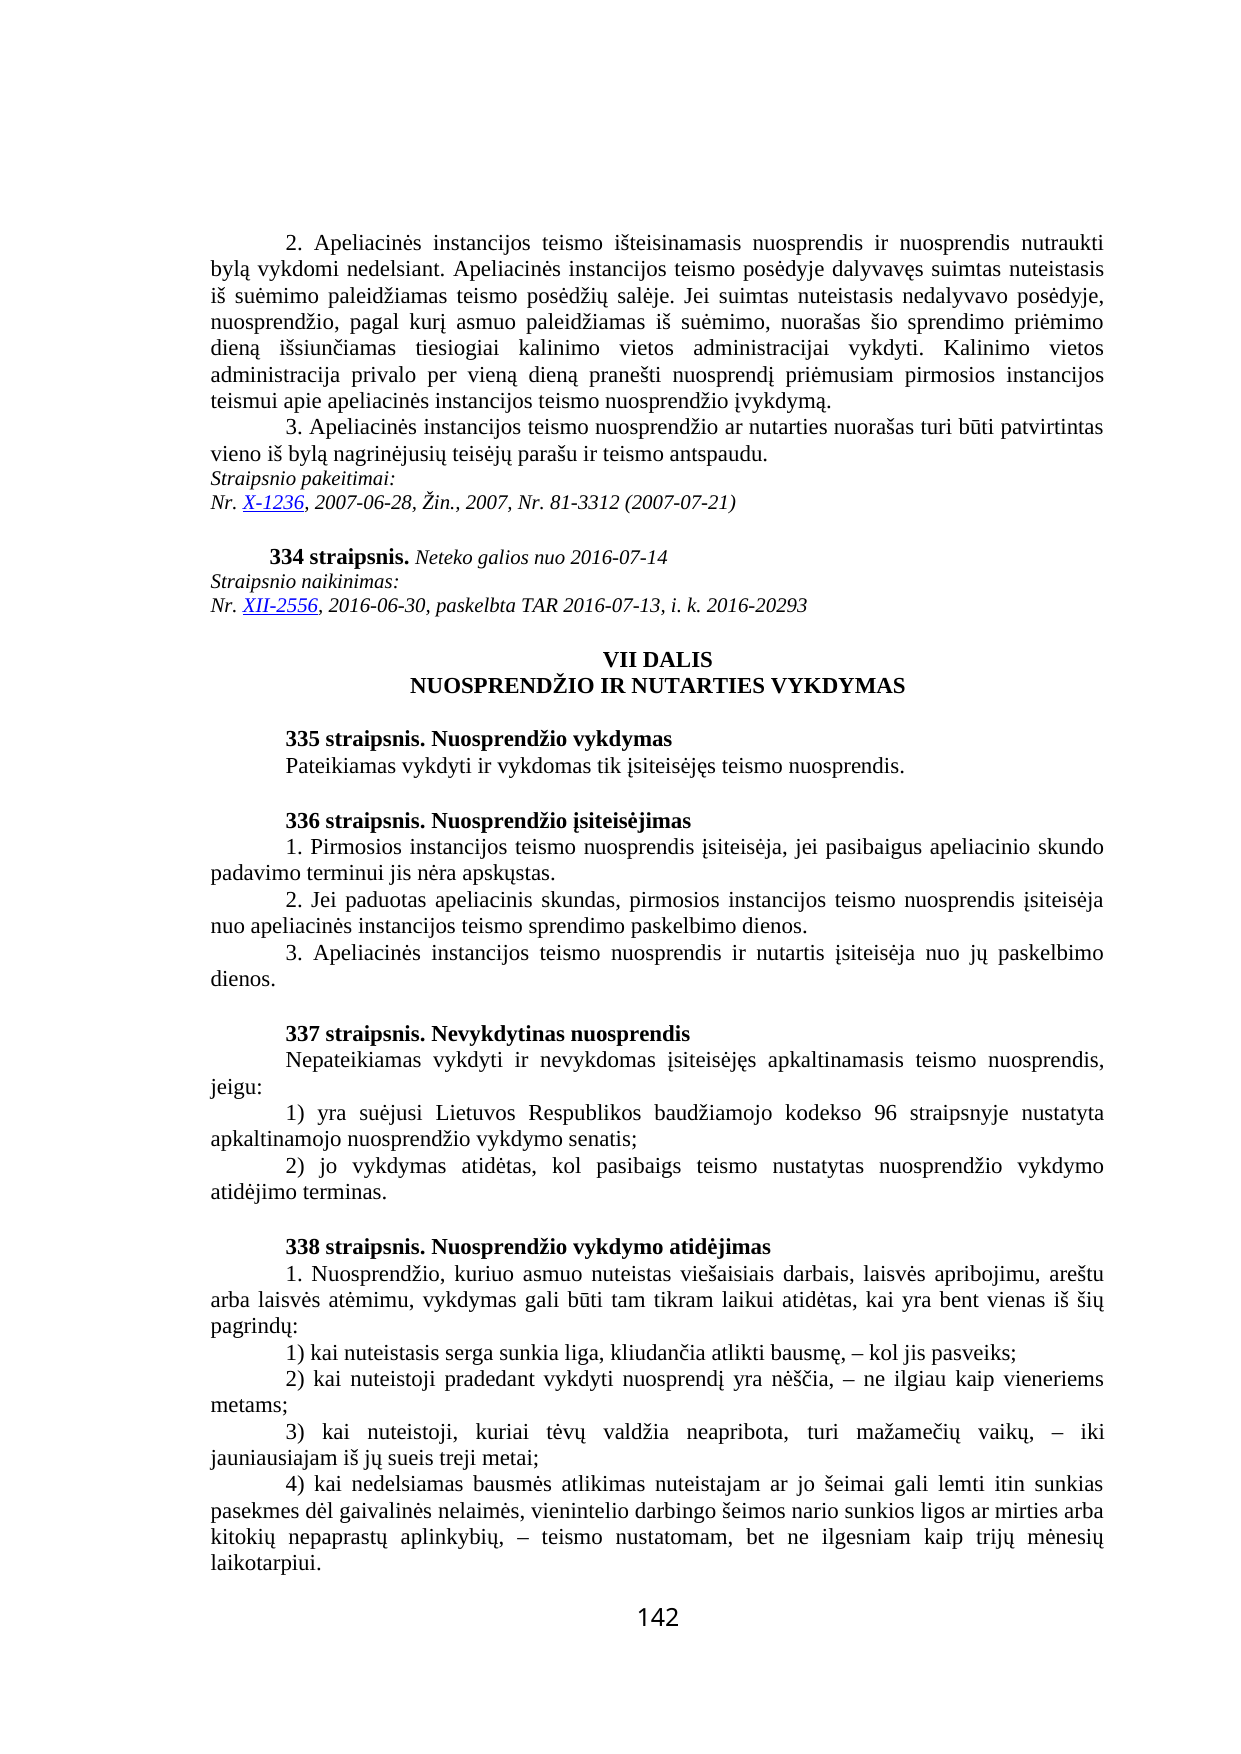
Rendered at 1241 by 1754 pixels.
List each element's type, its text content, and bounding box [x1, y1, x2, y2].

text Nepateikiamas vykdyti ir nevykdomas įsiteisėjęs apkaltinamasis teismo nuosprendis, jeigu: [210, 1046, 1105, 1099]
text Nr. X-1236, 2007-06-28, Žin., 2007, Nr. 81-3312 (2007-07-21) [210, 490, 1105, 514]
text 2) jo vykdymas atidėtas, kol pasibaigs teismo nustatytas nuosprendžio vykdymo atidėjimo terminas. [210, 1152, 1105, 1204]
text 1. Nuosprendžio, kuriuo asmuo nuteistas viešaisiais darbais, laisvės apribojimu, areštu arba laisvės atėmimu, vykdymas gali būti tam tikram laikui atidėtas, kai yra bent vienas iš šių pagrindų: [210, 1259, 1105, 1339]
subtitle VII dalis [210, 646, 1105, 673]
text 3. Apeliacinės instancijos teismo nuosprendis ir nutartis įsiteisėja nuo jų paskelbimo dienos. [210, 938, 1105, 991]
text Nuosprendžio ir nutarties vykdymas [210, 673, 1105, 699]
text 2. Jei paduotas apeliacinis skundas, pirmosios instancijos teismo nuosprendis įsiteisėja nuo apeliacinės instancijos teismo sprendimo paskelbimo dienos. [210, 886, 1105, 938]
text 338 straipsnis. Nuosprendžio vykdymo atidėjimas [210, 1233, 1105, 1259]
text Nr. XII-2556, 2016-06-30, paskelbta TAR 2016-07-13, i. k. 2016-20293 [210, 593, 1105, 617]
text 3) kai nuteistoji, kuriai tėvų valdžia neapribota, turi mažamečių vaikų, – iki jauniausiajam iš jų sueis treji metai; [210, 1418, 1105, 1470]
text 337 straipsnis. Nevykdytinas nuosprendis [210, 1020, 1105, 1046]
text Straipsnio pakeitimai: [210, 466, 1105, 490]
text 1. Pirmosios instancijos teismo nuosprendis įsiteisėja, jei pasibaigus apeliacinio skundo padavimo terminui jis nėra apskųstas. [210, 833, 1105, 886]
text 335 straipsnis. Nuosprendžio vykdymas [210, 725, 1105, 752]
text 336 straipsnis. Nuosprendžio įsiteisėjimas [210, 807, 1105, 833]
text 2. Apeliacinės instancijos teismo išteisinamasis nuosprendis ir nuosprendis nutraukti bylą vykdomi nedelsiant. Apeliacinės instancijos teismo posėdyje dalyvavęs suimtas nuteistasis iš suėmimo paleidžiamas teismo posėdžių salėje. Jei suimtas nuteistasis nedalyvavo posėdyje, nuosprendžio, pagal kurį asmuo paleidžiamas iš suėmimo, nuorašas šio sprendimo priėmimo dieną išsiunčiamas tiesiogiai kalinimo vietos administracijai vykdyti. Kalinimo vietos administracija privalo per vieną dieną pranešti nuosprendį priėmusiam pirmosios instancijos teismui apie apeliacinės instancijos teismo nuosprendžio įvykdymą. [210, 229, 1105, 413]
text 1) kai nuteistasis serga sunkia liga, kliudančia atlikti bausmę, – kol jis pasveiks; [210, 1339, 1105, 1365]
text Straipsnio naikinimas: [210, 569, 1105, 593]
text 2) kai nuteistoji pradedant vykdyti nuosprendį yra nėščia, – ne ilgiau kaip vieneriems metams; [210, 1365, 1105, 1418]
text 334 straipsnis. Neteko galios nuo 2016-07-14 [210, 543, 1105, 569]
text 4) kai nedelsiamas bausmės atlikimas nuteistajam ar jo šeimai gali lemti itin sunkias pasekmes dėl gaivalinės nelaimės, vienintelio darbingo šeimos nario sunkios ligos ar mirties arba kitokių nepaprastų aplinkybių, – teismo nustatomam, bet ne ilgesniam kaip trijų mėnesių laikotarpiui. [210, 1470, 1105, 1576]
text 3. Apeliacinės instancijos teismo nuosprendžio ar nutarties nuorašas turi būti patvirtintas vieno iš bylą nagrinėjusių teisėjų parašu ir teismo antspaudu. [210, 413, 1105, 466]
text 1) yra suėjusi Lietuvos Respublikos baudžiamojo kodekso 96 straipsnyje nustatyta apkaltinamojo nuosprendžio vykdymo senatis; [210, 1099, 1105, 1152]
text Pateikiamas vykdyti ir vykdomas tik įsiteisėjęs teismo nuosprendis. [210, 752, 1105, 778]
